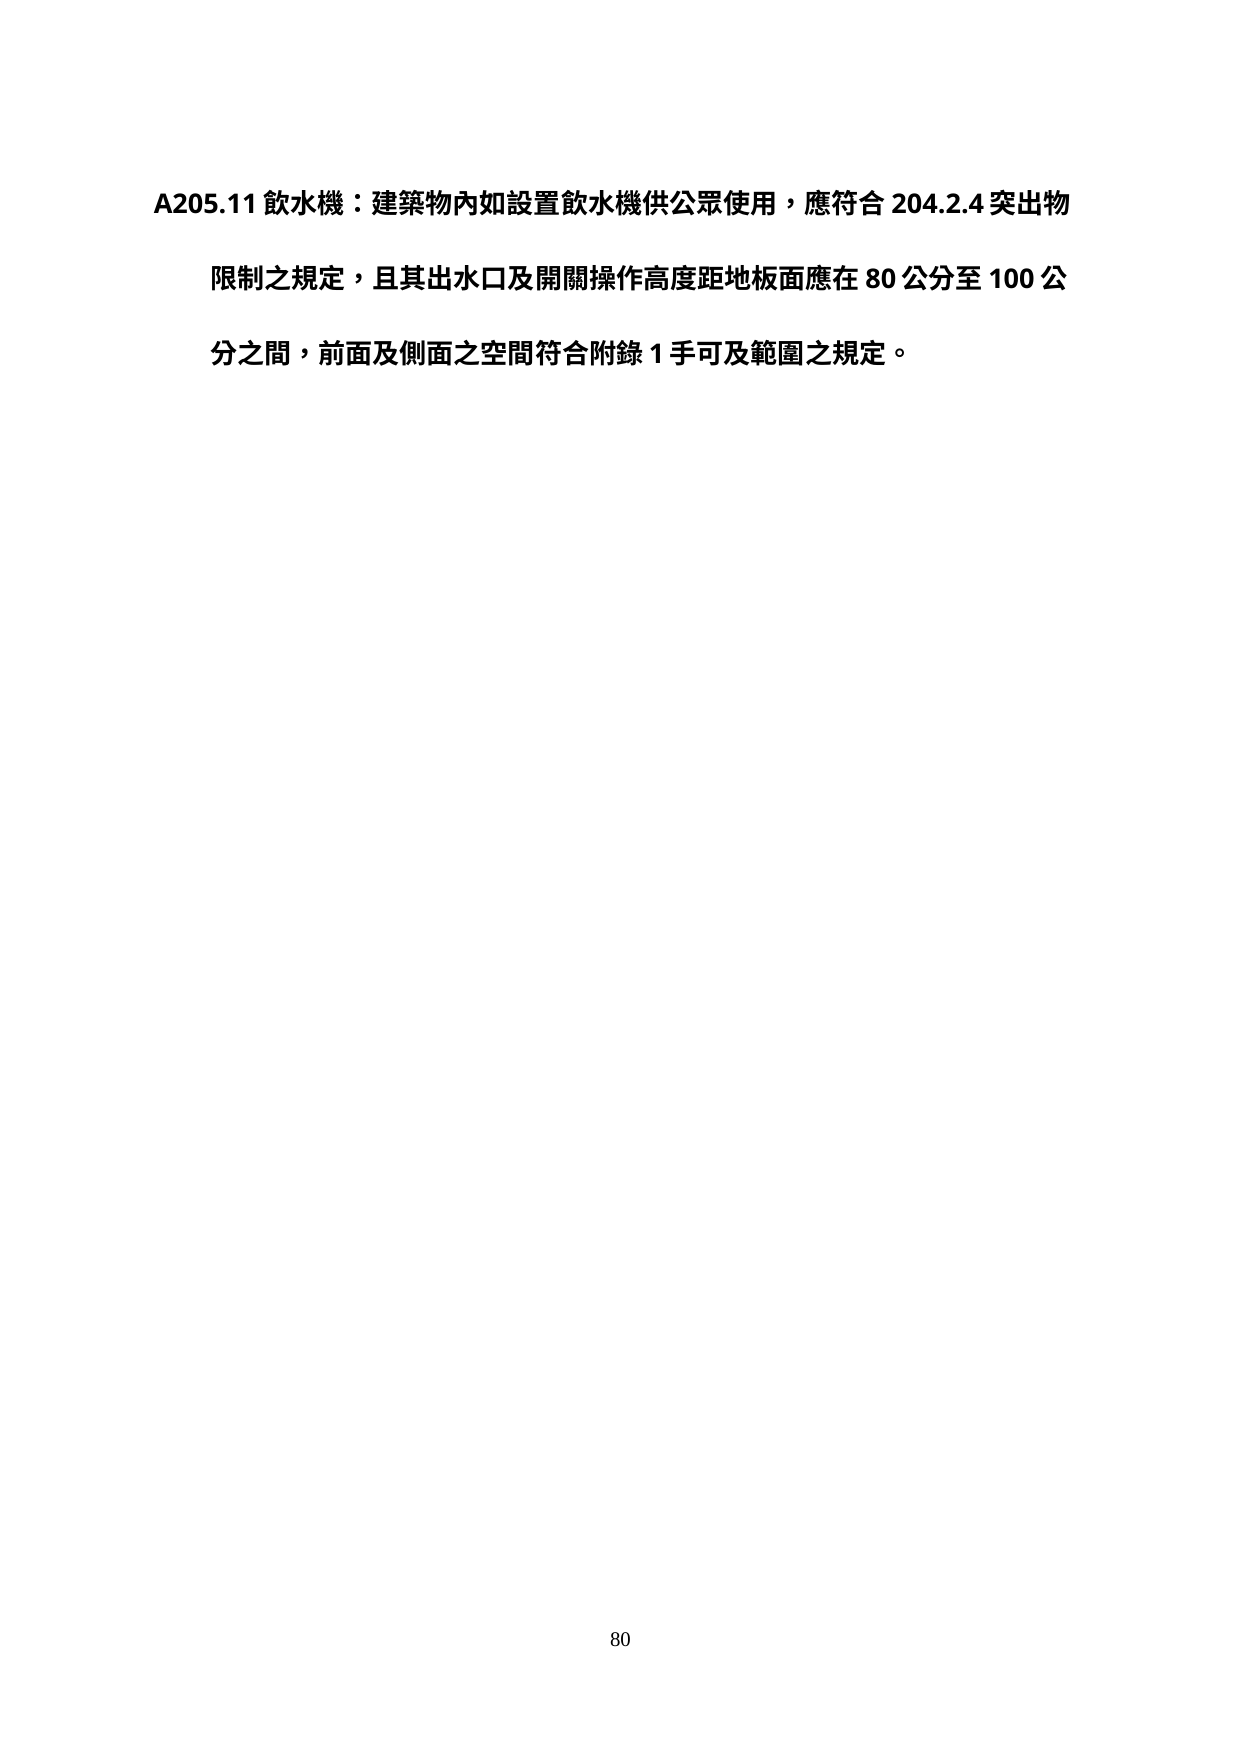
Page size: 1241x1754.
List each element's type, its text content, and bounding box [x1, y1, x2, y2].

text A205.11飲水機：建築物內如設置飲水機供公眾使用，應符合204.2.4突出物限制之規定，且其出水口及開關操作高度距地板面應在80公分至100公分之間，前面及側面之空間符合附錄1手可及範圍之規定。 [153, 164, 1087, 389]
